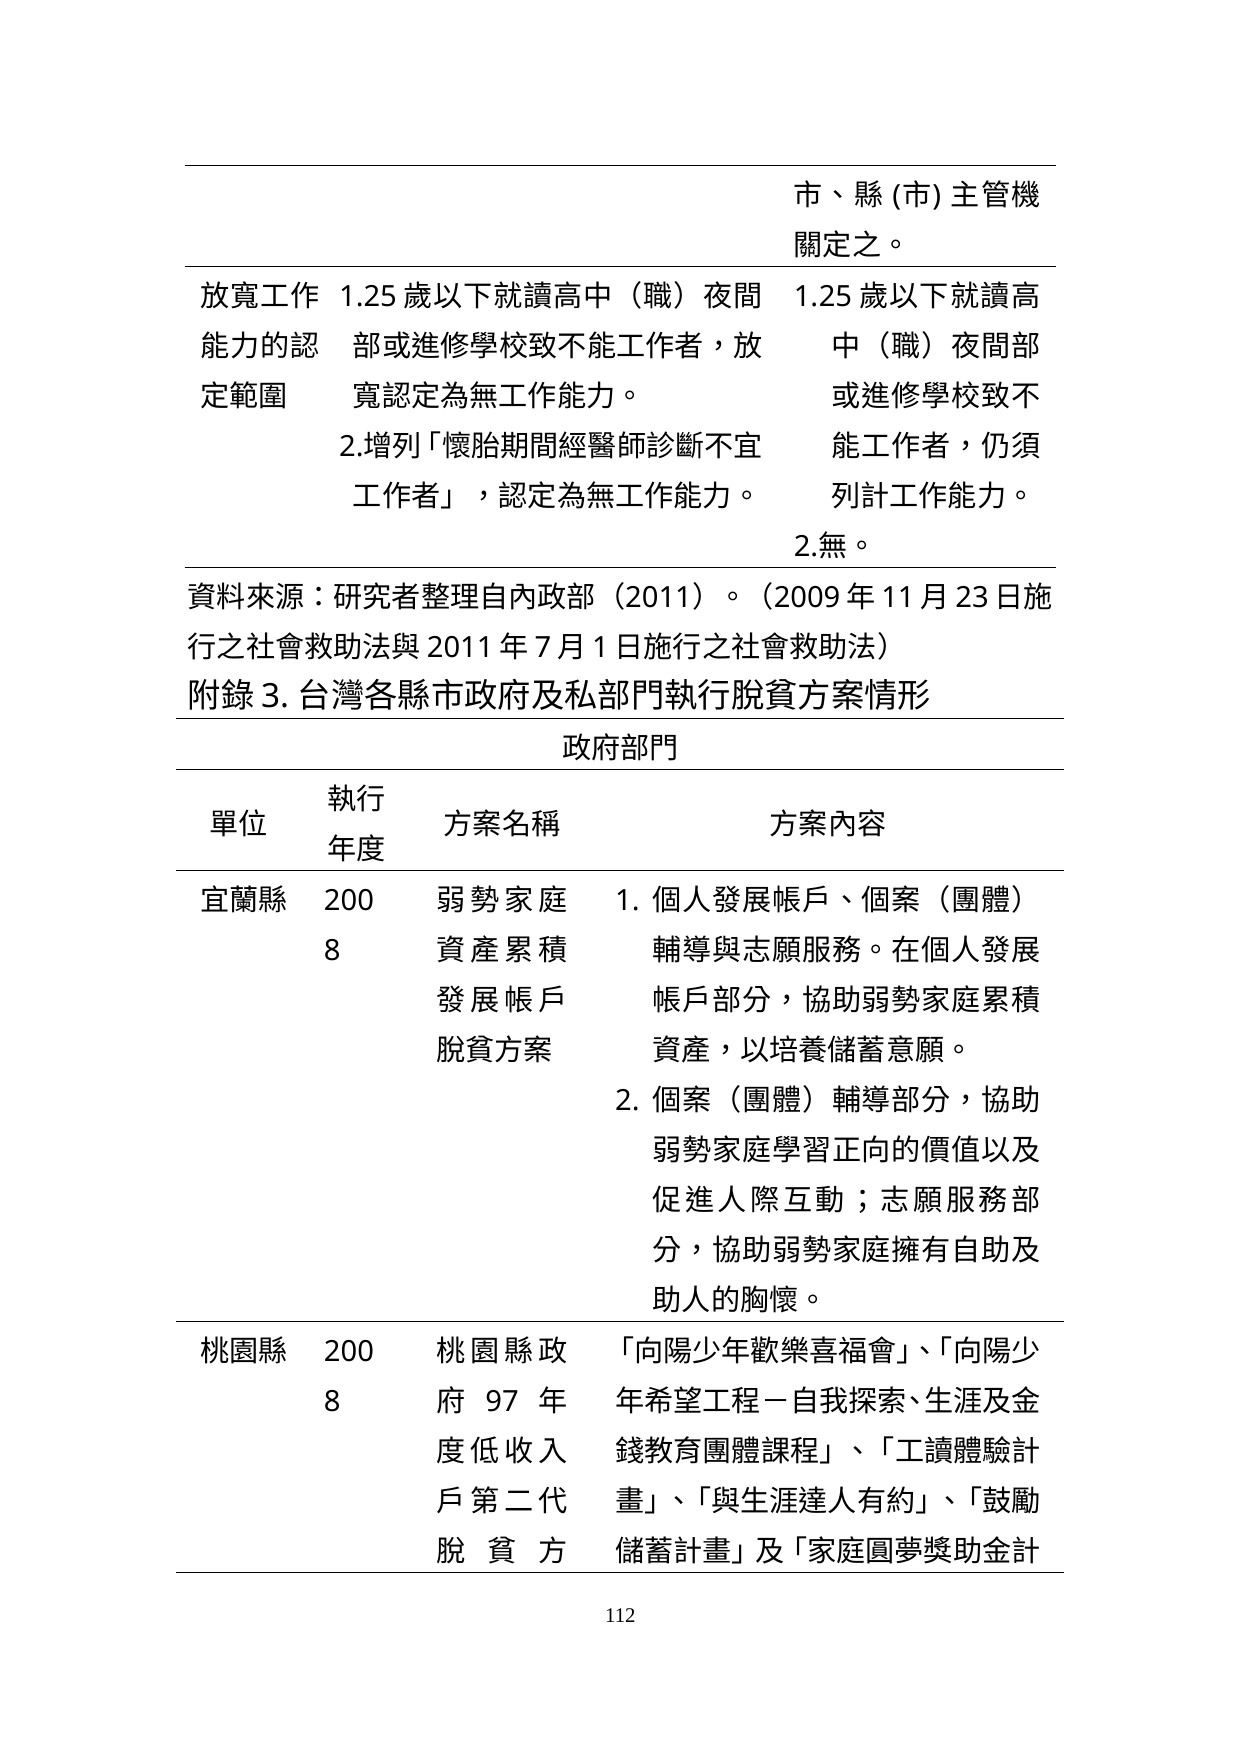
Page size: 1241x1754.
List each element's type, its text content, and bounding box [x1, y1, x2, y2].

table_cell 方案名稱 [413, 770, 591, 870]
table_cell 宜蘭縣 [176, 871, 300, 1321]
table_header 政府部門 [176, 719, 1064, 769]
text 附錄3. 台灣各縣市政府及私部門執行脫貧方案情形 [187, 668, 1053, 718]
table_cell 桃園縣 [176, 1322, 300, 1572]
table_cell 方案內容 [591, 770, 1064, 870]
text 資料來源：研究者整理自內政部（2011）。（2009年11月23日施行之社會救助法與2011年7月1日施行之社會救助法） [187, 568, 1053, 668]
table_cell [335, 166, 778, 266]
table_cell 市、縣 (市) 主管機關定之。 [778, 166, 1056, 266]
table_cell 執行 年度 [300, 770, 412, 870]
table_cell 「向陽少年歡樂喜福會」、「向陽少年希望工程－自我探索、生涯及金錢教育團體課程」、「工讀體驗計畫」、「與生涯達人有約」、「鼓勵儲蓄計畫」及「家庭圓夢獎助金計 [591, 1322, 1064, 1572]
table_cell 1.25歲以下就讀高中（職）夜間部或進修學校致不能工作者，放寬認定為無工作能力。 2.增列「懷胎期間經醫師診斷不宜工作者」，認定為無工作能力。 [335, 267, 778, 567]
table_cell 單位 [176, 770, 300, 870]
table_cell 個人發展帳戶、個案（團體）輔導與志願服務。在個人發展帳戶部分，協助弱勢家庭累積資產，以培養儲蓄意願。 個案（團體）輔導部分，協助弱勢家庭學習正向的價值以及促進人際互動；志願服務部分，協助弱勢家庭擁有自助及助人的胸懷。 [591, 871, 1064, 1321]
table_cell 桃園縣政府97年度低收入戶第二代脫貧方 [413, 1322, 591, 1572]
table_cell 2008 [300, 871, 412, 1321]
table_cell 25歲以下就讀高中（職）夜間部或進修學校致不能工作者，仍須列計工作能力。 無。 [778, 267, 1056, 567]
table_cell [185, 166, 335, 266]
table_cell 2008 [300, 1322, 412, 1572]
table_cell 放寬工作能力的認定範圍 [185, 267, 335, 567]
table_cell 弱勢家庭資產累積發展帳戶脫貧方案 [413, 871, 591, 1321]
